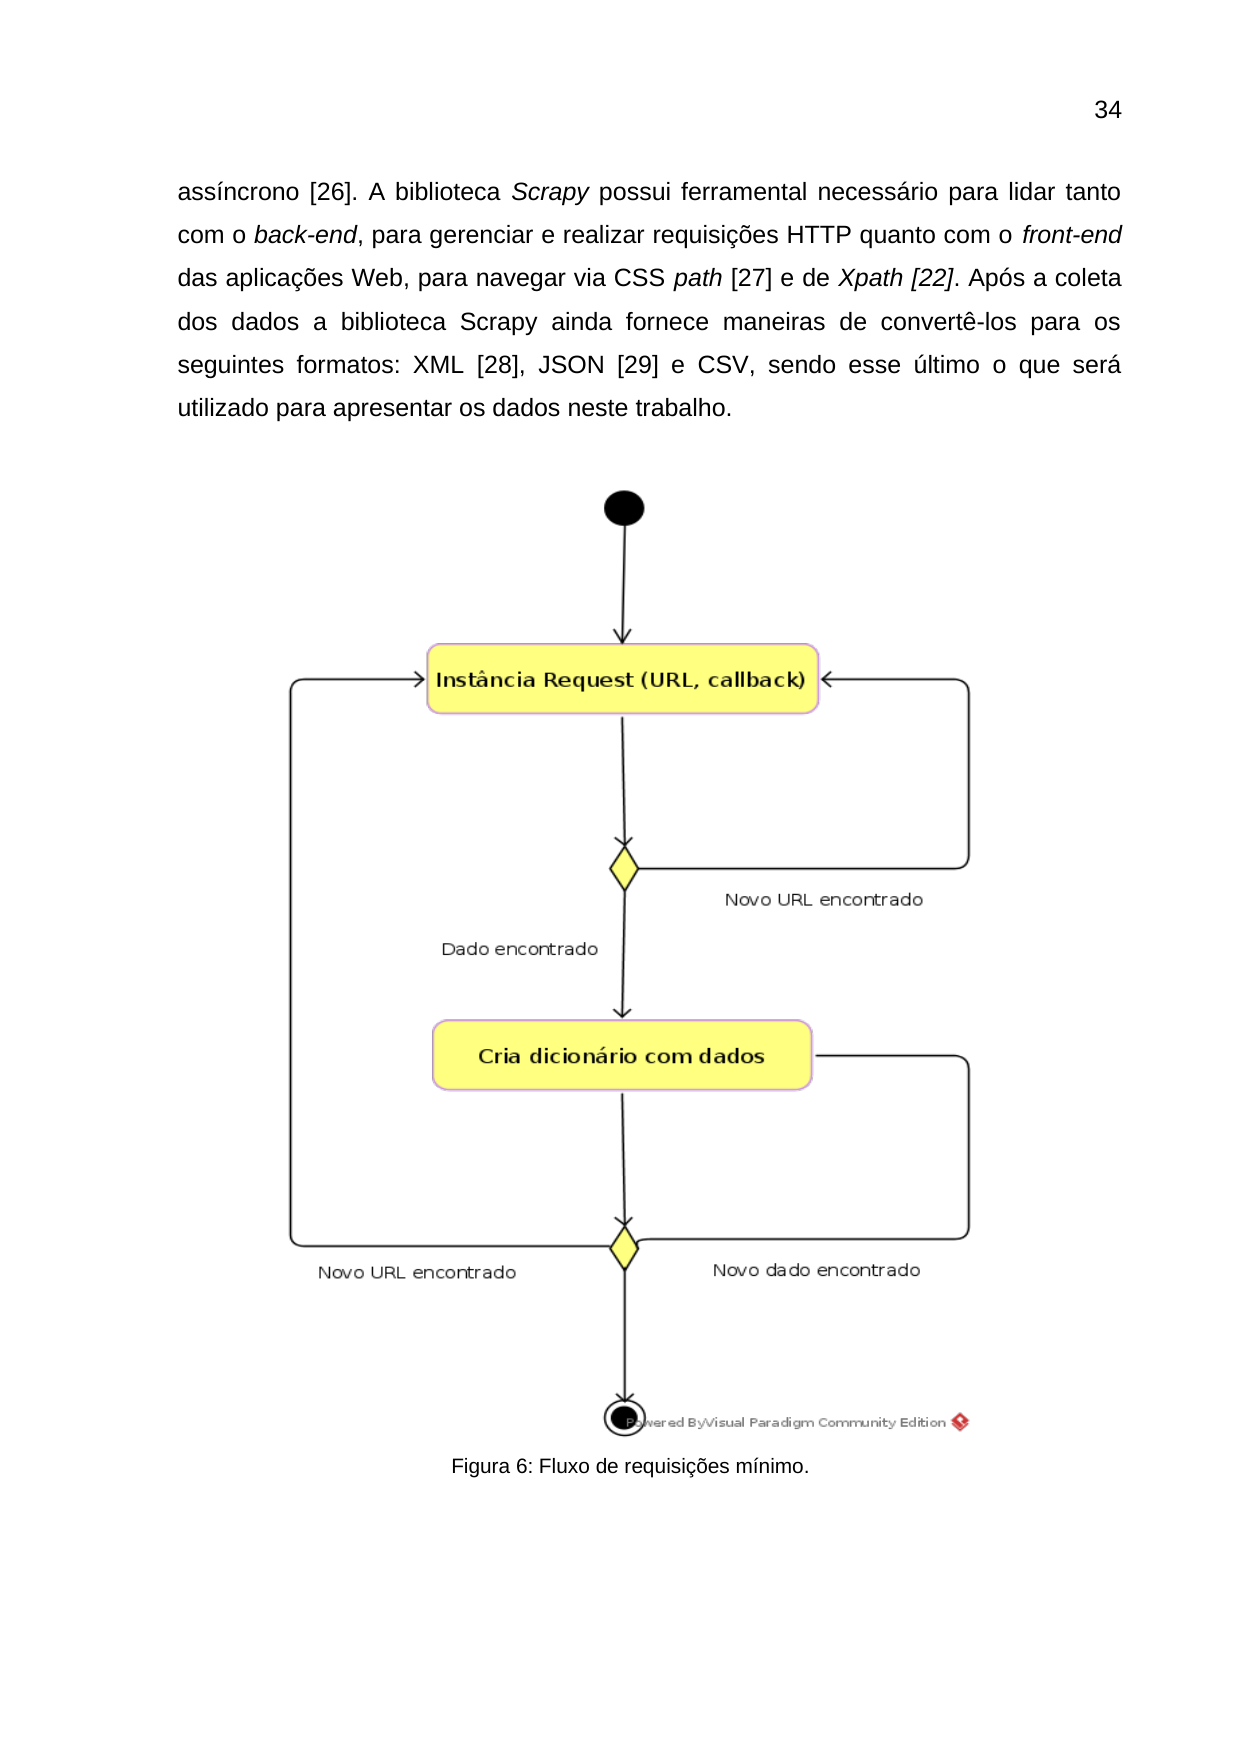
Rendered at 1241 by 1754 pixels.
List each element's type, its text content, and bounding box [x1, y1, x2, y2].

picture [286, 487, 975, 1442]
text assíncrono [26]. A biblioteca Scrapy possui ferramental necessário para lidar tanto com o back-end, para gerenciar e realizar requisições HTTP quanto com o front-end das aplicações Web, para navegar via CSS path [27] e de Xpath [22]. Após a coleta dos dados a biblioteca Scrapy ainda fornece maneiras de convertê-los para os seguintes formatos: XML [28], JSON [29] e CSV, sendo esse último o que será utilizado para apresentar os dados neste trabalho. [177, 177, 1122, 422]
text Figura 6: Fluxo de requisições mínimo. [331, 1442, 929, 1478]
